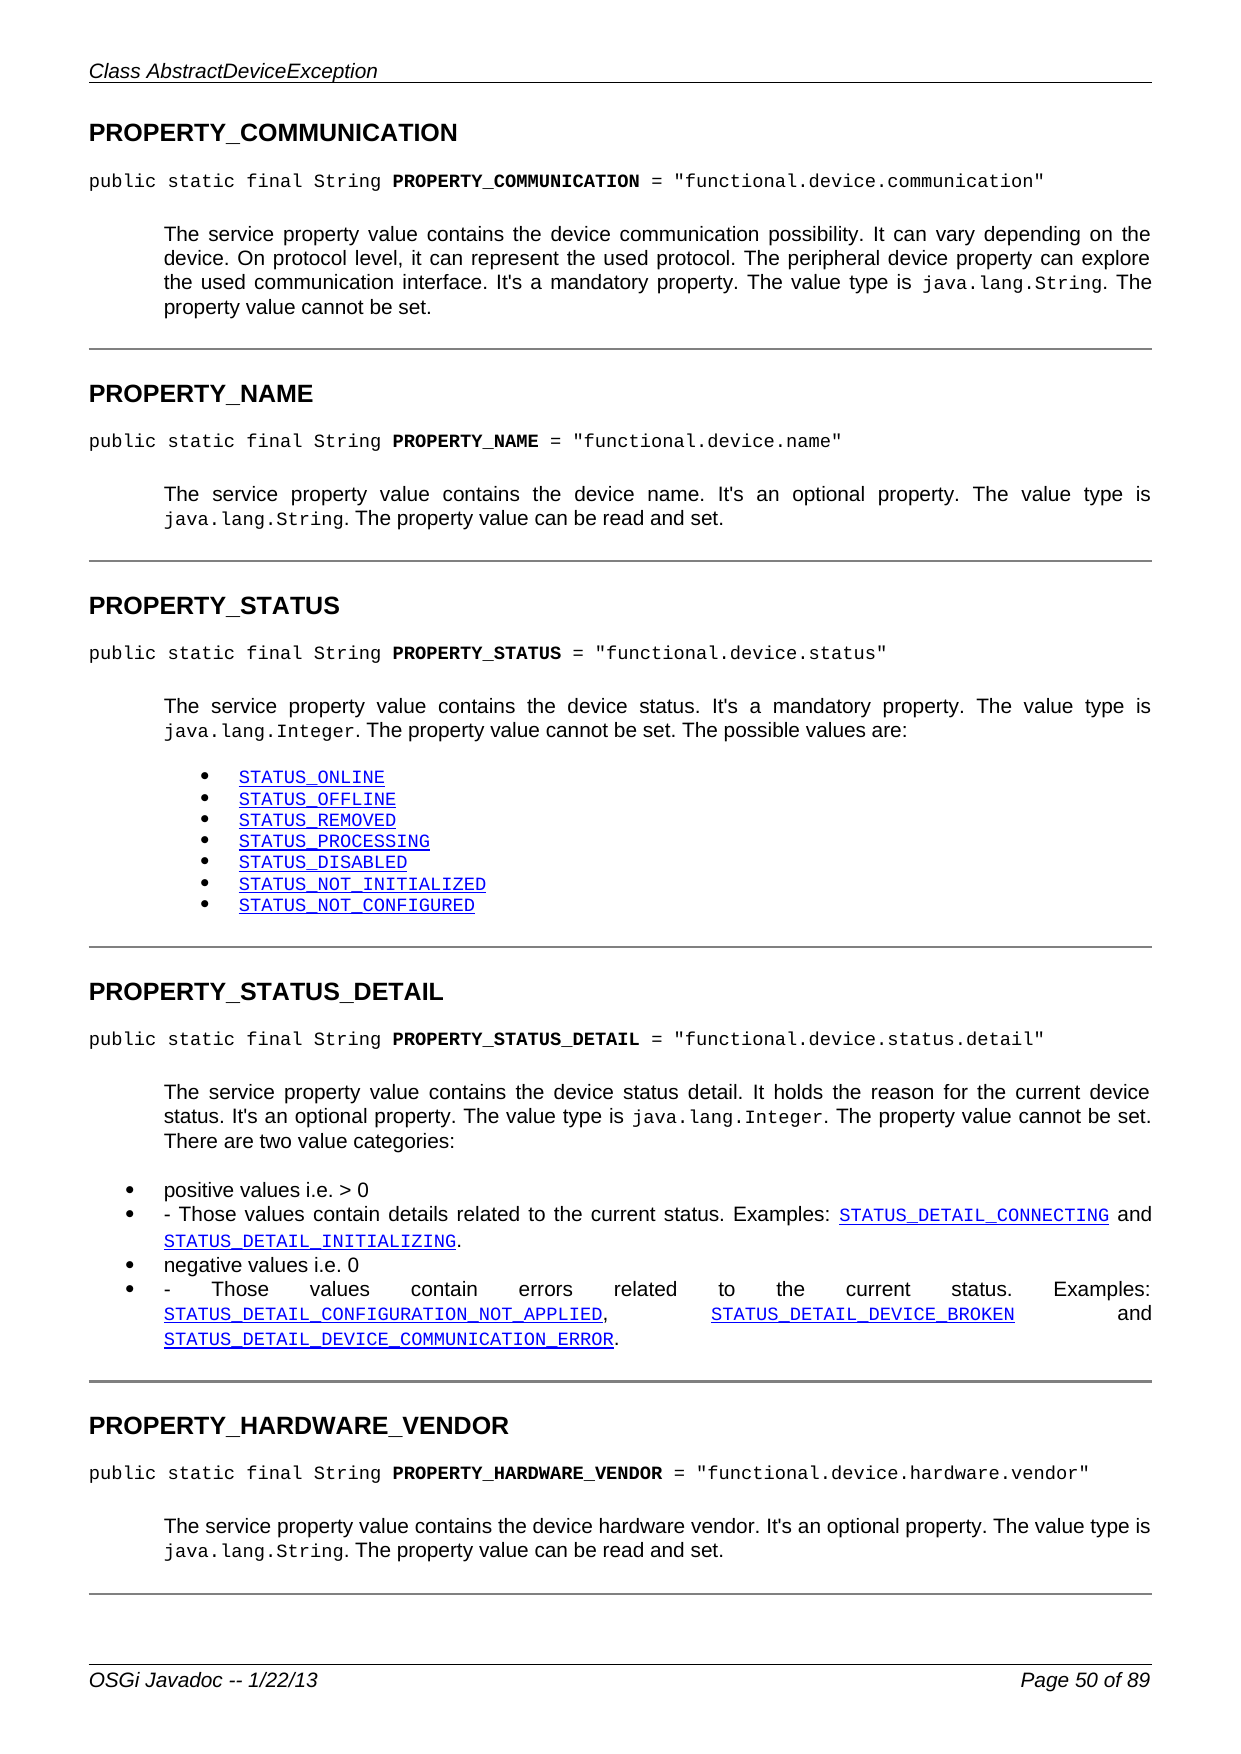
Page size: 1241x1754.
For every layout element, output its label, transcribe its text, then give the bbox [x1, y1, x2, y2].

list - Those values contain details related to the current status. Examples: STATUS_DETAIL_CONNECTING and STATUS_DETAIL_INITIALIZING. [126, 1202, 1152, 1253]
subtitle PROPERTY_STATUS [88, 591, 1152, 619]
list STATUS_ONLINE [201, 768, 1152, 789]
text public static final String PROPERTY_NAME = "functional.device.name" [88, 431, 1152, 453]
list STATUS_OFFLINE [201, 789, 1152, 811]
text public static final String PROPERTY_STATUS_DETAIL = "functional.device.status.detail" [88, 1029, 1152, 1051]
list negative values i.e. 0 [126, 1253, 1152, 1277]
text public static final String PROPERTY_STATUS = "functional.device.status" [88, 644, 1152, 665]
list STATUS_REMOVED [201, 811, 1152, 832]
list STATUS_NOT_INITIALIZED [201, 874, 1152, 896]
list - Those values contain errors related to the current status. Examples: STATUS_DETAIL_CONFIGURATION_NOT_APPLIED, STATUS_DETAIL_DEVICE_BROKEN and STATUS_DETAIL_DEVICE_COMMUNICATION_ERROR. [126, 1277, 1152, 1351]
text The service property value contains the device status detail. It holds the reason for the current device status. It's an optional property. The value type is java.lang.Integer. The property value cannot be set. There are two value categories: [163, 1080, 1152, 1153]
list STATUS_NOT_CONFIGURED [201, 896, 1152, 917]
subtitle PROPERTY_NAME [88, 378, 1152, 407]
text The service property value contains the device name. It's an optional property. The value type is java.lang.String. The property value can be read and set. [163, 482, 1152, 531]
text The service property value contains the device communication possibility. It can vary depending on the device. On protocol level, it can represent the used protocol. The peripheral device property can explore the used communication interface. It's a mandatory property. The value type is java.lang.String. The property value cannot be set. [163, 222, 1152, 319]
subtitle PROPERTY_HARDWARE_VENDOR [88, 1411, 1152, 1439]
subtitle PROPERTY_STATUS_DETAIL [88, 977, 1152, 1005]
text public static final String PROPERTY_COMMUNICATION = "functional.device.communication" [88, 171, 1152, 193]
subtitle PROPERTY_COMMUNICATION [88, 118, 1152, 147]
text public static final String PROPERTY_HARDWARE_VENDOR = "functional.device.hardware.vendor" [88, 1464, 1152, 1485]
text The service property value contains the device hardware vendor. It's an optional property. The value type is java.lang.String. The property value can be read and set. [163, 1514, 1152, 1563]
text The service property value contains the device status. It's a mandatory property. The value type is java.lang.Integer. The property value cannot be set. The possible values are: [163, 694, 1152, 743]
list STATUS_PROCESSING [201, 832, 1152, 853]
list positive values i.e. > 0 [126, 1178, 1152, 1202]
list STATUS_DISABLED [201, 853, 1152, 874]
